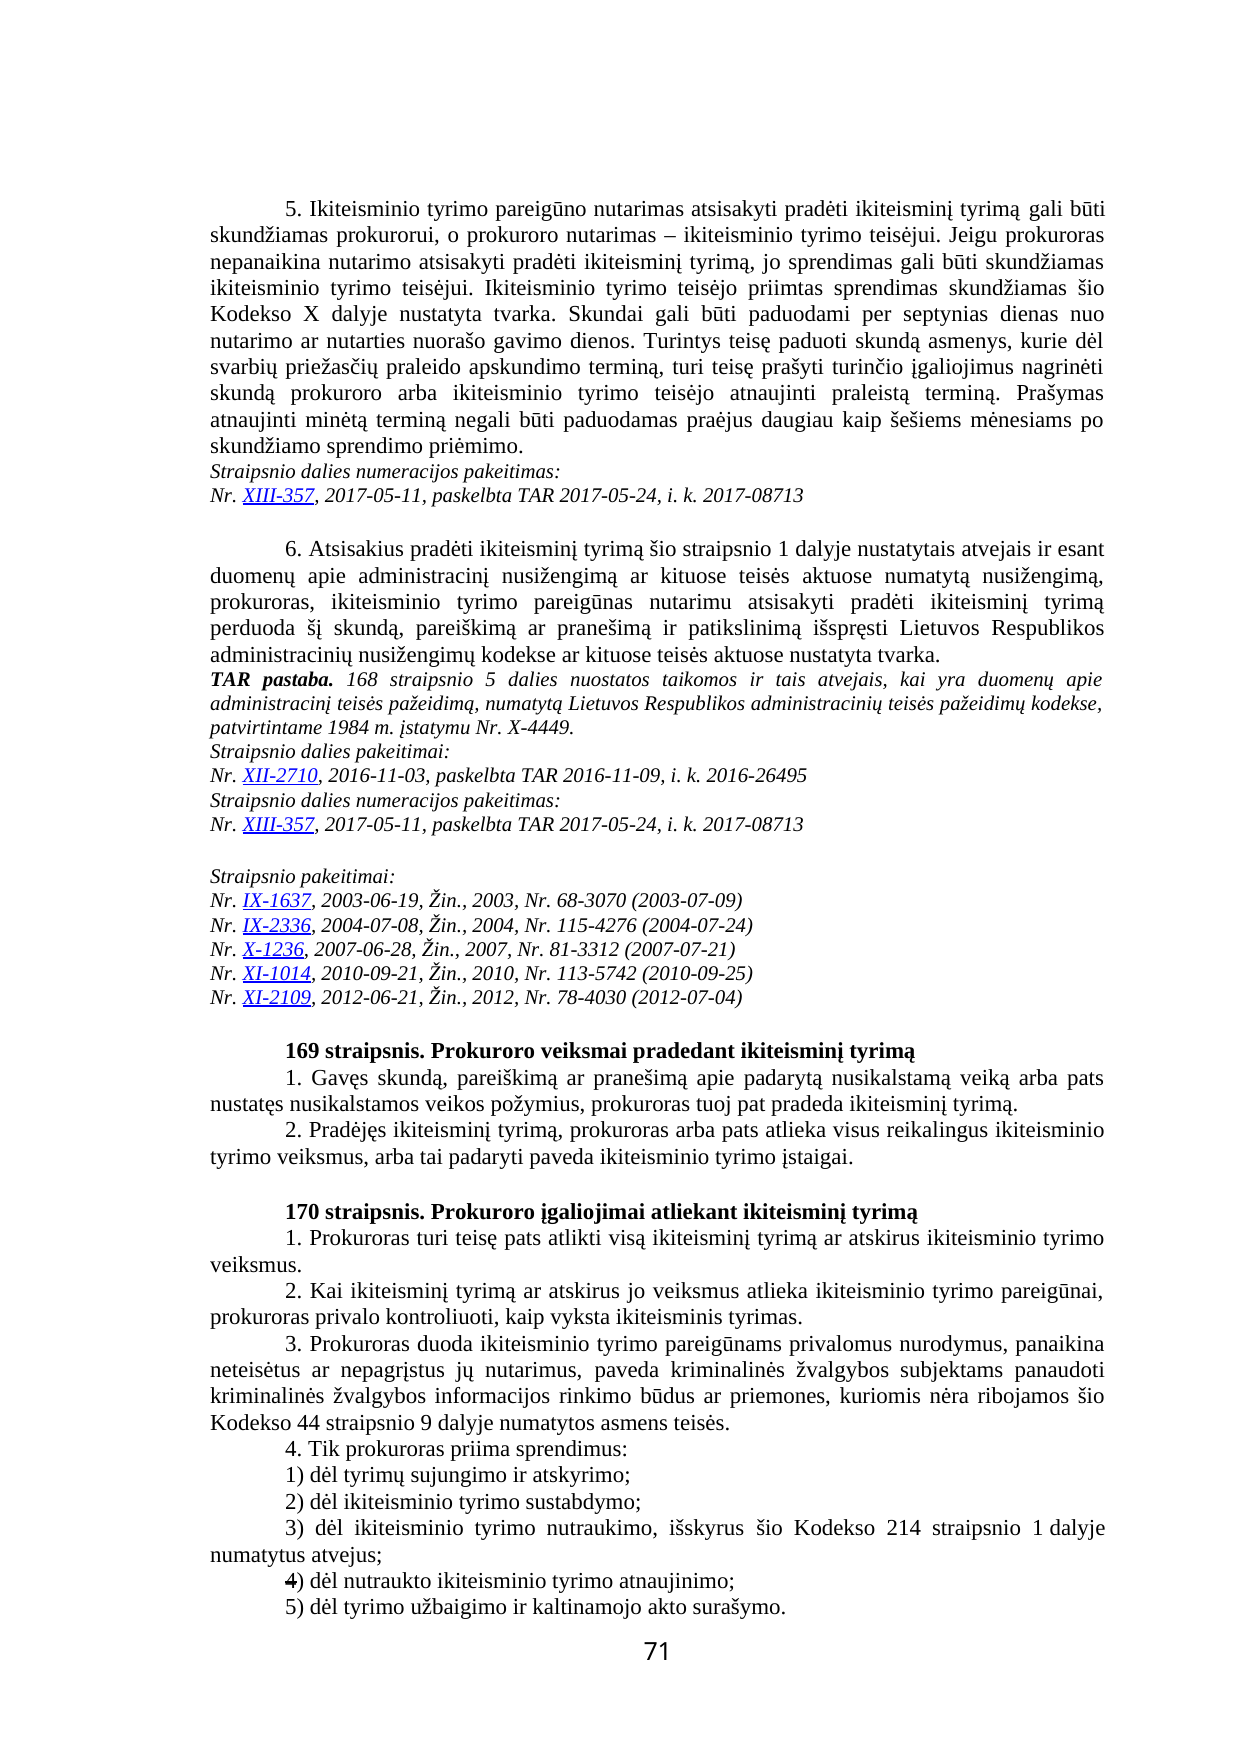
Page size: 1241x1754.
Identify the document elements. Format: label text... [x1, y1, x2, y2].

text Straipsnio dalies pakeitimai: [210, 739, 1106, 763]
text 1. Gavęs skundą, pareiškimą ar pranešimą apie padarytą nusikalstamą veiką arba pats nustatęs nusikalstamos veikos požymius, prokuroras tuoj pat pradeda ikiteisminį tyrimą. [210, 1064, 1106, 1117]
text 1. Prokuroras turi teisę pats atlikti visą ikiteisminį tyrimą ar atskirus ikiteisminio tyrimo veiksmus. [210, 1224, 1106, 1277]
text 4. Tik prokuroras priima sprendimus: [210, 1435, 1106, 1462]
text Nr. XI-1014, 2010-09-21, Žin., 2010, Nr. 113-5742 (2010-09-25) [210, 961, 1106, 985]
text 170 straipsnis. Prokuroro įgaliojimai atliekant ikiteisminį tyrimą [210, 1198, 1106, 1224]
text 3. Prokuroras duoda ikiteisminio tyrimo pareigūnams privalomus nurodymus, panaikina neteisėtus ar nepagrįstus jų nutarimus, paveda kriminalinės žvalgybos subjektams panaudoti kriminalinės žvalgybos informacijos rinkimo būdus ar priemones, kuriomis nėra ribojamos šio Kodekso 44 straipsnio 9 dalyje numatytos asmens teisės. [210, 1330, 1106, 1435]
text Nr. XI-2109, 2012-06-21, Žin., 2012, Nr. 78-4030 (2012-07-04) [210, 985, 1106, 1009]
text Nr. XII-2710, 2016-11-03, paskelbta TAR 2016-11-09, i. k. 2016-26495 [210, 763, 1106, 787]
text 2) dėl ikiteisminio tyrimo sustabdymo; [210, 1488, 1106, 1514]
text 4) dėl nutraukto ikiteisminio tyrimo atnaujinimo; [210, 1567, 1106, 1593]
text 6. Atsisakius pradėti ikiteisminį tyrimą šio straipsnio 1 dalyje nustatytais atvejais ir esant duomenų apie administracinį nusižengimą ar kituose teisės aktuose numatytą nusižengimą, prokuroras, ikiteisminio tyrimo pareigūnas nutarimu atsisakyti pradėti ikiteisminį tyrimą perduoda šį skundą, pareiškimą ar pranešimą ir patikslinimą išspręsti Lietuvos Respublikos administracinių nusižengimų kodekse ar kituose teisės aktuose nustatyta tvarka. [210, 535, 1106, 667]
text 169 straipsnis. Prokuroro veiksmai pradedant ikiteisminį tyrimą [210, 1037, 1106, 1064]
text 5. Ikiteisminio tyrimo pareigūno nutarimas atsisakyti pradėti ikiteisminį tyrimą gali būti skundžiamas prokurorui, o prokuroro nutarimas – ikiteisminio tyrimo teisėjui. Jeigu prokuroras nepanaikina nutarimo atsisakyti pradėti ikiteisminį tyrimą, jo sprendimas gali būti skundžiamas ikiteisminio tyrimo teisėjui. Ikiteisminio tyrimo teisėjo priimtas sprendimas skundžiamas šio Kodekso X dalyje nustatyta tvarka. Skundai gali būti paduodami per septynias dienas nuo nutarimo ar nutarties nuorašo gavimo dienos. Turintys teisę paduoti skundą asmenys, kurie dėl svarbių priežasčių praleido apskundimo terminą, turi teisę prašyti turinčio įgaliojimus nagrinėti skundą prokuroro arba ikiteisminio tyrimo teisėjo atnaujinti praleistą terminą. Prašymas atnaujinti minėtą terminą negali būti paduodamas praėjus daugiau kaip šešiems mėnesiams po skundžiamo sprendimo priėmimo. [210, 195, 1106, 458]
text Nr. XIII-357, 2017-05-11, paskelbta TAR 2017-05-24, i. k. 2017-08713 [210, 483, 1106, 507]
text Nr. XIII-357, 2017-05-11, paskelbta TAR 2017-05-24, i. k. 2017-08713 [210, 812, 1106, 836]
text Nr. IX-1637, 2003-06-19, Žin., 2003, Nr. 68-3070 (2003-07-09) [210, 888, 1106, 912]
text 2. Pradėjęs ikiteisminį tyrimą, prokuroras arba pats atlieka visus reikalingus ikiteisminio tyrimo veiksmus, arba tai padaryti paveda ikiteisminio tyrimo įstaigai. [210, 1117, 1106, 1169]
text Nr. X-1236, 2007-06-28, Žin., 2007, Nr. 81-3312 (2007-07-21) [210, 937, 1106, 961]
text Nr. IX-2336, 2004-07-08, Žin., 2004, Nr. 115-4276 (2004-07-24) [210, 912, 1106, 937]
text TAR pastaba. 168 straipsnio 5 dalies nuostatos taikomos ir tais atvejais, kai yra duomenų apie administracinį teisės pažeidimą, numatytą Lietuvos Respublikos administracinių teisės pažeidimų kodekse, patvirtintame 1984 m. įstatymu Nr. X-4449. [210, 667, 1106, 739]
text Straipsnio dalies numeracijos pakeitimas: [210, 787, 1106, 812]
text 2. Kai ikiteisminį tyrimą ar atskirus jo veiksmus atlieka ikiteisminio tyrimo pareigūnai, prokuroras privalo kontroliuoti, kaip vyksta ikiteisminis tyrimas. [210, 1277, 1106, 1330]
text 1) dėl tyrimų sujungimo ir atskyrimo; [210, 1462, 1106, 1488]
text Straipsnio dalies numeracijos pakeitimas: [210, 458, 1106, 483]
text Straipsnio pakeitimai: [210, 864, 1106, 888]
text 5) dėl tyrimo užbaigimo ir kaltinamojo akto surašymo. [210, 1593, 1106, 1620]
text 3) dėl ikiteisminio tyrimo nutraukimo, išskyrus šio Kodekso 214 straipsnio 1 dalyje numatytus atvejus; [210, 1514, 1106, 1567]
